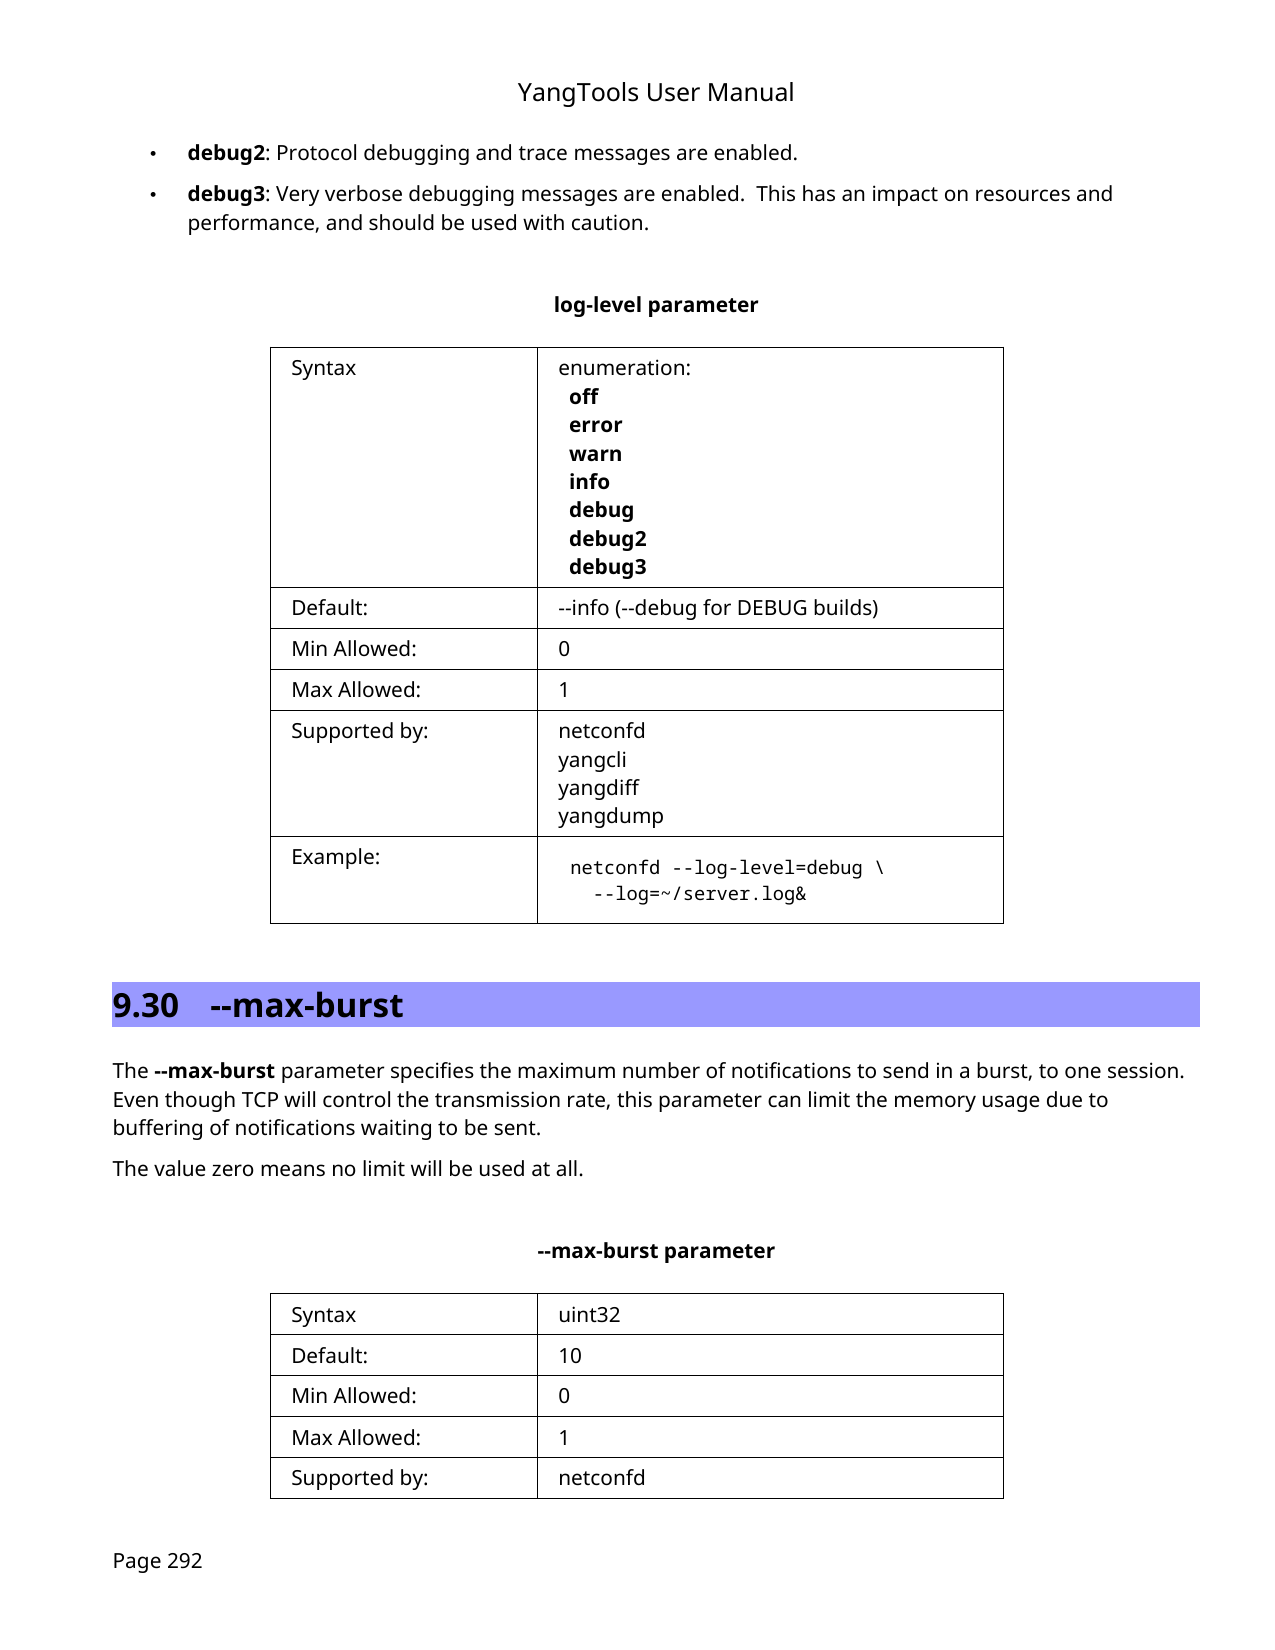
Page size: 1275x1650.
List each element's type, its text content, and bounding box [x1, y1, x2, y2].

table_cell 0 [538, 629, 1003, 668]
table_header uint32 [538, 1294, 1003, 1334]
subtitle --max-burst parameter [127, 1236, 1185, 1264]
table_cell netconfd yangcli yangdiff yangdump [538, 711, 1003, 836]
table_cell 0 [538, 1376, 1003, 1416]
table_cell Max Allowed: [271, 670, 537, 709]
table_cell netconfd --log-level=debug \ --log=~/server.log& [538, 837, 1003, 923]
table_cell 1 [538, 1417, 1003, 1457]
table_cell Default: [271, 1335, 537, 1375]
table_cell Supported by: [271, 1458, 537, 1498]
text The value zero means no limit will be used at all. [112, 1154, 1200, 1183]
table_cell Min Allowed: [271, 1376, 537, 1416]
subtitle --max-burst [112, 982, 1200, 1027]
table_cell Supported by: [271, 711, 537, 836]
list debug2: Protocol debugging and trace messages are enabled. [150, 138, 1200, 167]
text The --max-burst parameter specifies the maximum number of notifications to send in a burst, to one session. Even though TCP will control the transmission rate, this parameter can limit the memory usage due to buffering of notifications waiting to be sent. [112, 1056, 1200, 1142]
subtitle log-level parameter [127, 290, 1185, 318]
table_cell netconfd [538, 1458, 1003, 1498]
table_cell --info (--debug for DEBUG builds) [538, 588, 1003, 628]
table_cell Min Allowed: [271, 629, 537, 668]
table_cell 10 [538, 1335, 1003, 1375]
table_header Syntax [271, 348, 537, 587]
table_cell Example: [271, 837, 537, 923]
table_cell Max Allowed: [271, 1417, 537, 1457]
table_header enumeration: off error warn info debug debug2 debug3 [538, 348, 1003, 587]
table_cell Default: [271, 588, 537, 628]
table_cell 1 [538, 670, 1003, 709]
list debug3: Very verbose debugging messages are enabled. This has an impact on resources and performance, and should be used with caution. [150, 179, 1200, 236]
table_header Syntax [271, 1294, 537, 1334]
